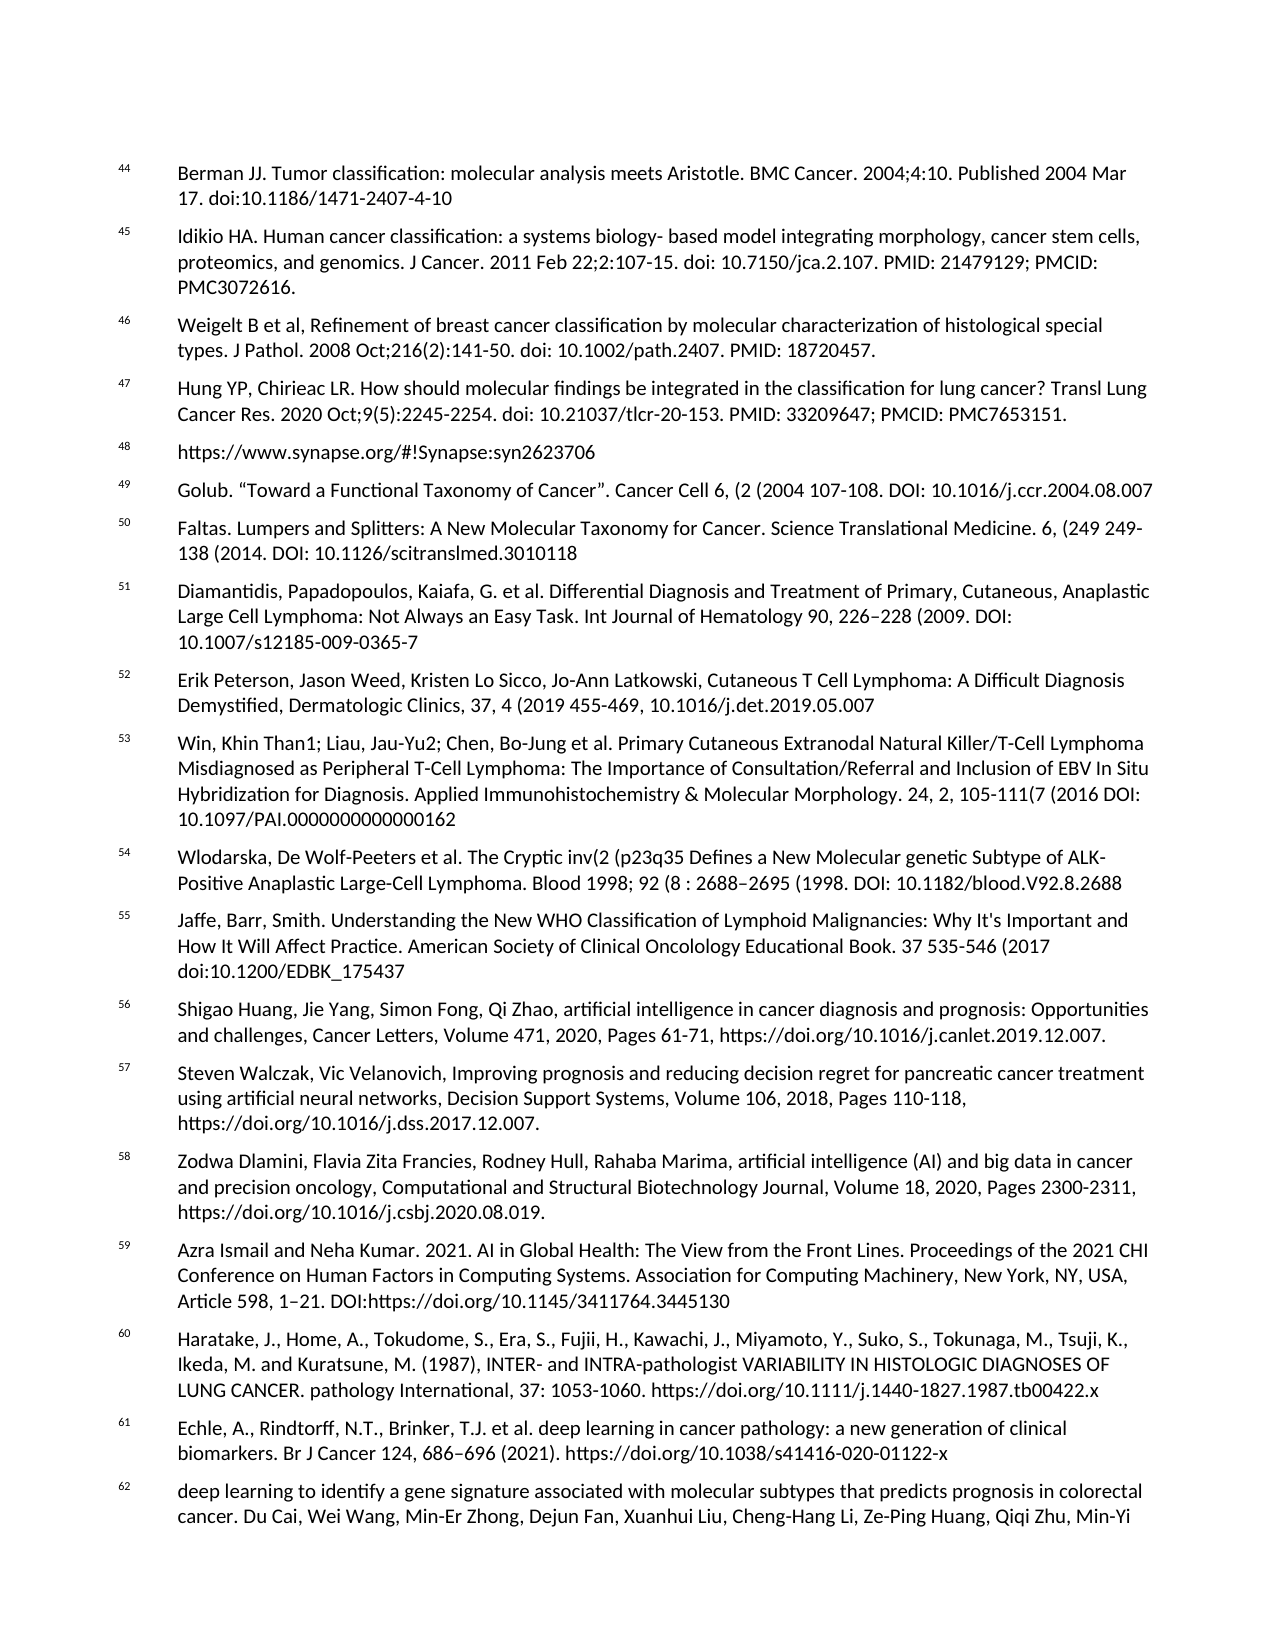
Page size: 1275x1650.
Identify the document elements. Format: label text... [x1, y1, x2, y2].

text Erik Peterson, Jason Weed, Kristen Lo Sicco, Jo-Ann Latkowski, Cutaneous T Cell Lymphoma: A Difficult Diagnosis Demystified, Dermatologic Clinics, 37, 4 (2019 455-469, 10.1016/j.det.2019.05.007 [118, 667, 1157, 718]
text Idikio HA. Human cancer classification: a systems biology- based model integrating morphology, cancer stem cells, proteomics, and genomics. J Cancer. 2011 Feb 22;2:107-15. doi: 10.7150/jca.2.107. PMID: 21479129; PMCID: PMC3072616. [118, 223, 1157, 300]
list Echle, A., Rindtorff, N.T., Brinker, T.J. et al. deep learning in cancer pathology: a new generation of clinical biomarkers. Br J Cancer 124, 686–696 (2021). https://doi.org/10.1038/s41416-020-01122-x [118, 1415, 1157, 1466]
list Azra Ismail and Neha Kumar. 2021. AI in Global Health: The View from the Front Lines. Proceedings of the 2021 CHI Conference on Human Factors in Computing Systems. Association for Computing Machinery, New York, NY, USA, Article 598, 1–21. DOI:https://doi.org/10.1145/3411764.3445130 [118, 1237, 1157, 1313]
text Diamantidis, Papadopoulos, Kaiafa, G. et al. Differential Diagnosis and Treatment of Primary, Cutaneous, Anaplastic Large Cell Lymphoma: Not Always an Easy Task. Int Journal of Hematology 90, 226–228 (2009. DOI: 10.1007/s12185-009-0365-7 [118, 578, 1157, 654]
list Haratake, J., Home, A., Tokudome, S., Era, S., Fujii, H., Kawachi, J., Miyamoto, Y., Suko, S., Tokunaga, M., Tsuji, K., Ikeda, M. and Kuratsune, M. (1987), INTER- and INTRA-pathologist VARIABILITY IN HISTOLOGIC DIAGNOSES OF LUNG CANCER. pathology International, 37: 1053-1060. https://doi.org/10.1111/j.1440-1827.1987.tb00422.x [118, 1326, 1157, 1402]
text Weigelt B et al, Refinement of breast cancer classification by molecular characterization of histological special types. J Pathol. 2008 Oct;216(2):141-50. doi: 10.1002/path.2407. PMID: 18720457. [118, 312, 1157, 363]
text Wlodarska, De Wolf-Peeters et al. The Cryptic inv(2 (p23q35 Defines a New Molecular genetic Subtype of ALK-Positive Anaplastic Large-Cell Lymphoma. Blood 1998; 92 (8 : 2688–2695 (1998. DOI: 10.1182/blood.V92.8.2688 [118, 844, 1157, 895]
list Shigao Huang, Jie Yang, Simon Fong, Qi Zhao, artificial intelligence in cancer diagnosis and prognosis: Opportunities and challenges, Cancer Letters, Volume 471, 2020, Pages 61-71, https://doi.org/10.1016/j.canlet.2019.12.007. [118, 996, 1157, 1047]
text Faltas. Lumpers and Splitters: A New Molecular Taxonomy for Cancer. Science Translational Medicine. 6, (249 249-138 (2014. DOI: 10.1126/scitranslmed.3010118 [118, 515, 1157, 566]
list Steven Walczak, Vic Velanovich, Improving prognosis and reducing decision regret for pancreatic cancer treatment using artificial neural networks, Decision Support Systems, Volume 106, 2018, Pages 110-118, https://doi.org/10.1016/j.dss.2017.12.007. [118, 1060, 1157, 1136]
text Berman JJ. Tumor classification: molecular analysis meets Aristotle. BMC Cancer. 2004;4:10. Published 2004 Mar 17. doi:10.1186/1471-2407-4-10 [118, 160, 1157, 211]
text Golub. “Toward a Functional Taxonomy of Cancer”. Cancer Cell 6, (2 (2004 107-108. DOI: 10.1016/j.ccr.2004.08.007 [118, 477, 1157, 502]
list Zodwa Dlamini, Flavia Zita Francies, Rodney Hull, Rahaba Marima, artificial intelligence (AI) and big data in cancer and precision oncology, Computational and Structural Biotechnology Journal, Volume 18, 2020, Pages 2300-2311, https://doi.org/10.1016/j.csbj.2020.08.019. [118, 1148, 1157, 1225]
text Hung YP, Chirieac LR. How should molecular findings be integrated in the classification for lung cancer? Transl Lung Cancer Res. 2020 Oct;9(5):2245-2254. doi: 10.21037/tlcr-20-153. PMID: 33209647; PMCID: PMC7653151. [118, 376, 1157, 426]
text Win, Khin Than1; Liau, Jau-Yu2; Chen, Bo-Jung et al. Primary Cutaneous Extranodal Natural Killer/T-Cell Lymphoma Misdiagnosed as Peripheral T-Cell Lymphoma: The Importance of Consultation/Referral and Inclusion of EBV In Situ Hybridization for Diagnosis. Applied Immunohistochemistry & Molecular Morphology. 24, 2, 105-111(7 (2016 DOI: 10.1097/PAI.0000000000000162 [118, 730, 1157, 832]
list deep learning to identify a gene signature associated with molecular subtypes that predicts prognosis in colorectal cancer. Du Cai, Wei Wang, Min-Er Zhong, Dejun Fan, Xuanhui Liu, Cheng-Hang Li, Ze-Ping Huang, Qiqi Zhu, Min-Yi [118, 1478, 1157, 1529]
text https://www.synapse.org/#!Synapse:syn2623706 [118, 439, 1157, 464]
text Jaffe, Barr, Smith. Understanding the New WHO Classification of Lymphoid Malignancies: Why It's Important and How It Will Affect Practice. American Society of Clinical Oncolology Educational Book. 37 535-546 (2017 doi:10.1200/EDBK_175437 [118, 908, 1157, 984]
